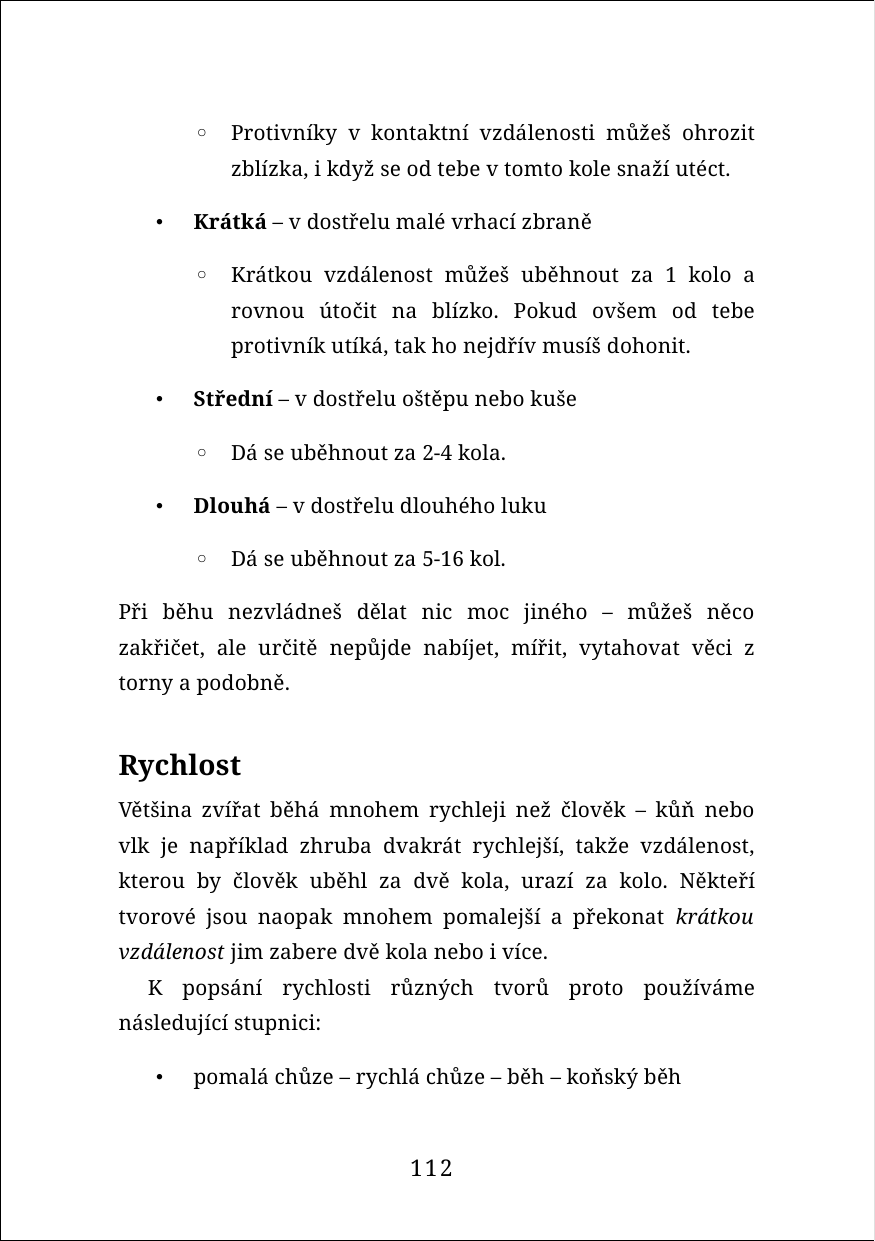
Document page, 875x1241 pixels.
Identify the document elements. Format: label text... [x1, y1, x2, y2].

list Krátká – v dostřelu malé vrhací zbraně [156, 207, 756, 235]
list Krátkou vzdálenost můžeš uběhnout za 1 kolo a rovnou útočit na blízko. Pokud ovšem od tebe protivník utíká, tak ho nejdřív musíš dohonit. [193, 260, 756, 360]
list Dlouhá – v dostřelu dlouhého luku [156, 491, 756, 519]
subtitle Rychlost [118, 745, 756, 784]
text Při běhu nezvládneš dělat nic moc jiného – můžeš něco zakřičet, ale určitě nepůjde nabíjet, mířit, vytahovat věci z torny a podobně. [118, 597, 756, 697]
text Většina zvířat běhá mnohem rychleji než člověk – kůň nebo vlk je například zhruba dvakrát rychlejší, takže vzdálenost, kterou by člověk uběhl za dvě kola, urazí za kolo. Někteří tvorové jsou naopak mnohem pomalejší a překonat krátkou vzdálenost jim zabere dvě kola nebo i více. K popsání rychlosti různých tvorů proto používáme následující stupnici: [118, 795, 756, 1037]
list pomalá chůze – rychlá chůze – běh – koňský běh [156, 1062, 756, 1090]
list Dá se uběhnout za 2-4 kola. [193, 438, 756, 466]
list Dá se uběhnout za 5-16 kol. [193, 544, 756, 573]
list Protivníky v kontaktní vzdálenosti můžeš ohrozit zblízka, i když se od tebe v tomto kole snaží utéct. [193, 118, 756, 182]
list Střední – v dostřelu oštěpu nebo kuše [156, 384, 756, 413]
